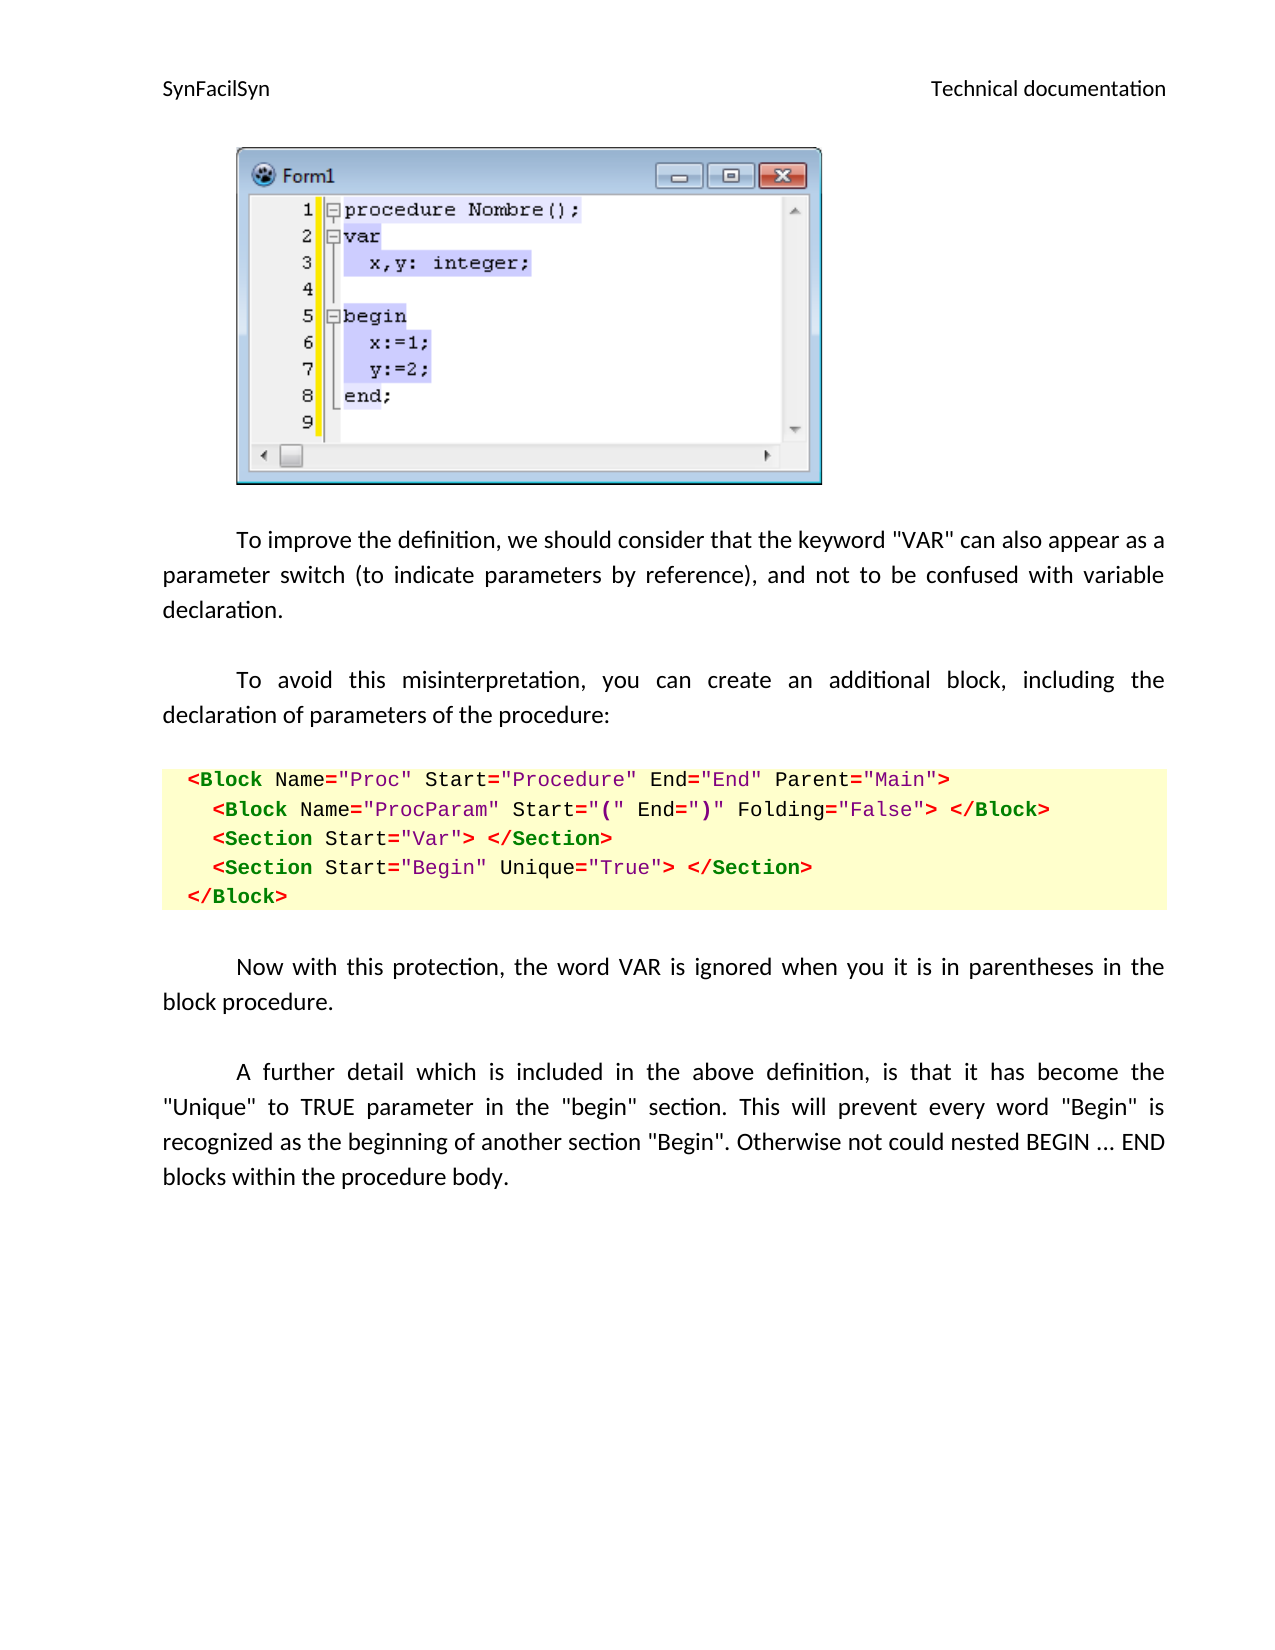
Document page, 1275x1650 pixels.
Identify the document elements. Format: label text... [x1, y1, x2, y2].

text </Block> [162, 886, 1167, 910]
text <Block Name="ProcParam" Start="(" End=")" Folding="False"> </Block> [162, 798, 1167, 822]
picture [236, 147, 823, 485]
text Now with this protection, the word VAR is ignored when you it is in parentheses in the block procedure. [162, 951, 1167, 1016]
text To avoid this misinterpretation, you can create an additional block, including the declaration of parameters of the procedure: [162, 664, 1167, 730]
text To improve the definition, we should consider that the keyword "VAR" can also appear as a parameter switch (to indicate parameters by reference), and not to be confused with variable declaration. [162, 524, 1167, 625]
text <Block Name="Proc" Start="Procedure" End="End" Parent="Main"> [162, 769, 1167, 793]
text <Section Start="Begin" Unique="True"> </Section> [162, 857, 1167, 881]
text <Section Start="Var"> </Section> [162, 828, 1167, 851]
text A further detail which is included in the above definition, is that it has become the "Unique" to TRUE parameter in the "begin" section. This will prevent every word "Begin" is recognized as the beginning of another section "Begin". Otherwise not could nested BEGIN ... END blocks within the procedure body. [162, 1056, 1167, 1191]
